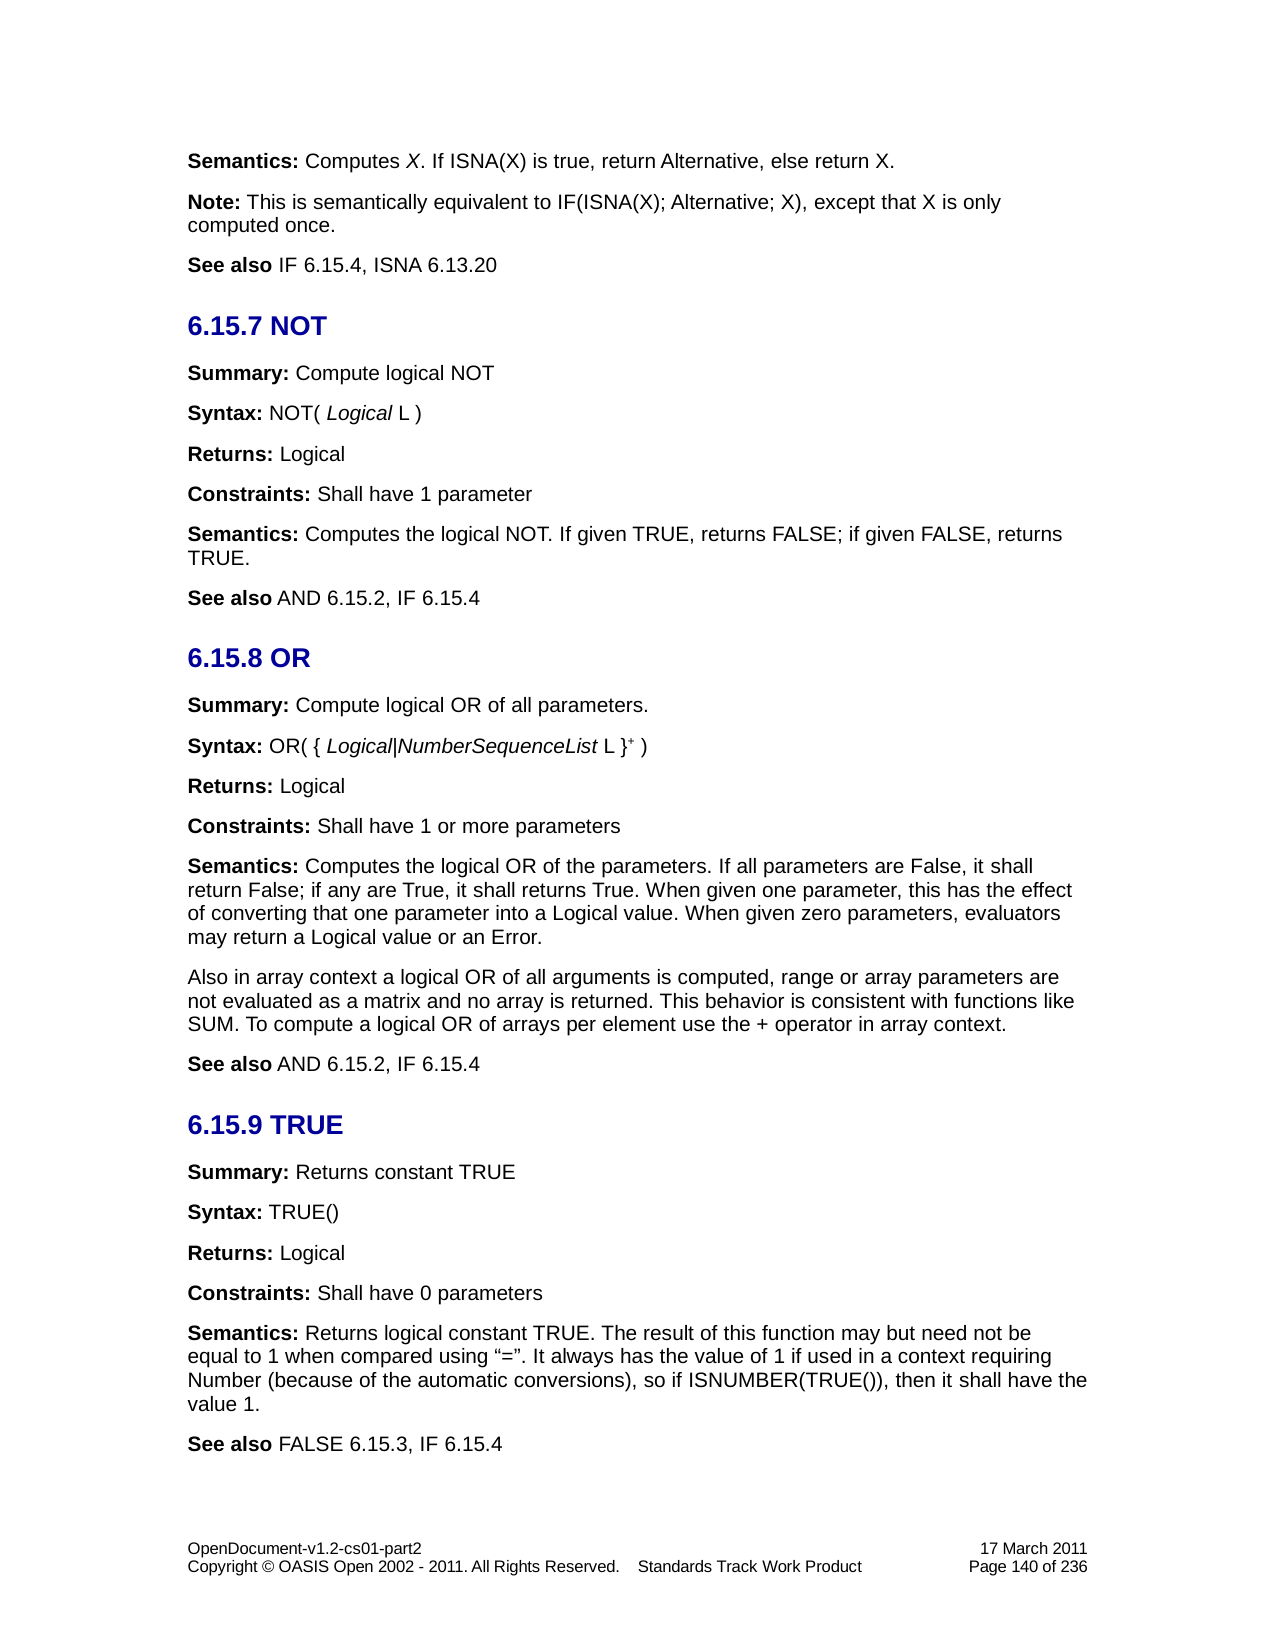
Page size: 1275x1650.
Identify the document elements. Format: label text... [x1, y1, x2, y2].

text See also AND 6.15.2, IF 6.15.4 [187, 1053, 1088, 1076]
text See also IF 6.15.4, ISNA 6.13.20 [187, 254, 1088, 277]
text Semantics: Computes X. If ISNA(X) is true, return Alternative, else return X. [187, 150, 1088, 173]
text Also in array context a logical OR of all arguments is computed, range or array parameters are not evaluated as a matrix and no array is returned. This behavior is consistent with functions like SUM. To compute a logical OR of arrays per element use the + operator in array context. [187, 966, 1088, 1036]
text Note: This is semantically equivalent to IF(ISNA(X); Alternative; X), except that X is only computed once. [187, 190, 1088, 237]
subtitle TRUE [187, 1110, 1088, 1140]
subtitle NOT [187, 311, 1088, 341]
text Constraints: Shall have 1 or more parameters [187, 814, 1088, 838]
text Summary: Compute logical OR of all parameters. [187, 694, 1088, 717]
text Constraints: Shall have 0 parameters [187, 1281, 1088, 1305]
text Summary: Returns constant TRUE [187, 1161, 1088, 1184]
text Syntax: TRUE() [187, 1201, 1088, 1224]
text Semantics: Returns logical constant TRUE. The result of this function may but need not be equal to 1 when compared using “=”. It always has the value of 1 if used in a context requiring Number (because of the automatic conversions), so if ISNUMBER(TRUE()), then it shall have the value 1. [187, 1321, 1088, 1416]
text Semantics: Computes the logical NOT. If given TRUE, returns FALSE; if given FALSE, returns TRUE. [187, 522, 1088, 569]
text Syntax: NOT( Logical L ) [187, 402, 1088, 425]
text Syntax: OR( { Logical|NumberSequenceList L }+ ) [187, 734, 1088, 758]
text See also FALSE 6.15.3, IF 6.15.4 [187, 1432, 1088, 1456]
text Returns: Logical [187, 1241, 1088, 1264]
text Semantics: Computes the logical OR of the parameters. If all parameters are False, it shall return False; if any are True, it shall returns True. When given one parameter, this has the effect of converting that one parameter into a Logical value. When given zero parameters, evaluators may return a Logical value or an Error. [187, 855, 1088, 949]
text Returns: Logical [187, 774, 1088, 798]
text Constraints: Shall have 1 parameter [187, 482, 1088, 506]
text Summary: Compute logical NOT [187, 362, 1088, 385]
subtitle OR [187, 643, 1088, 673]
text Returns: Logical [187, 442, 1088, 466]
text See also AND 6.15.2, IF 6.15.4 [187, 586, 1088, 610]
